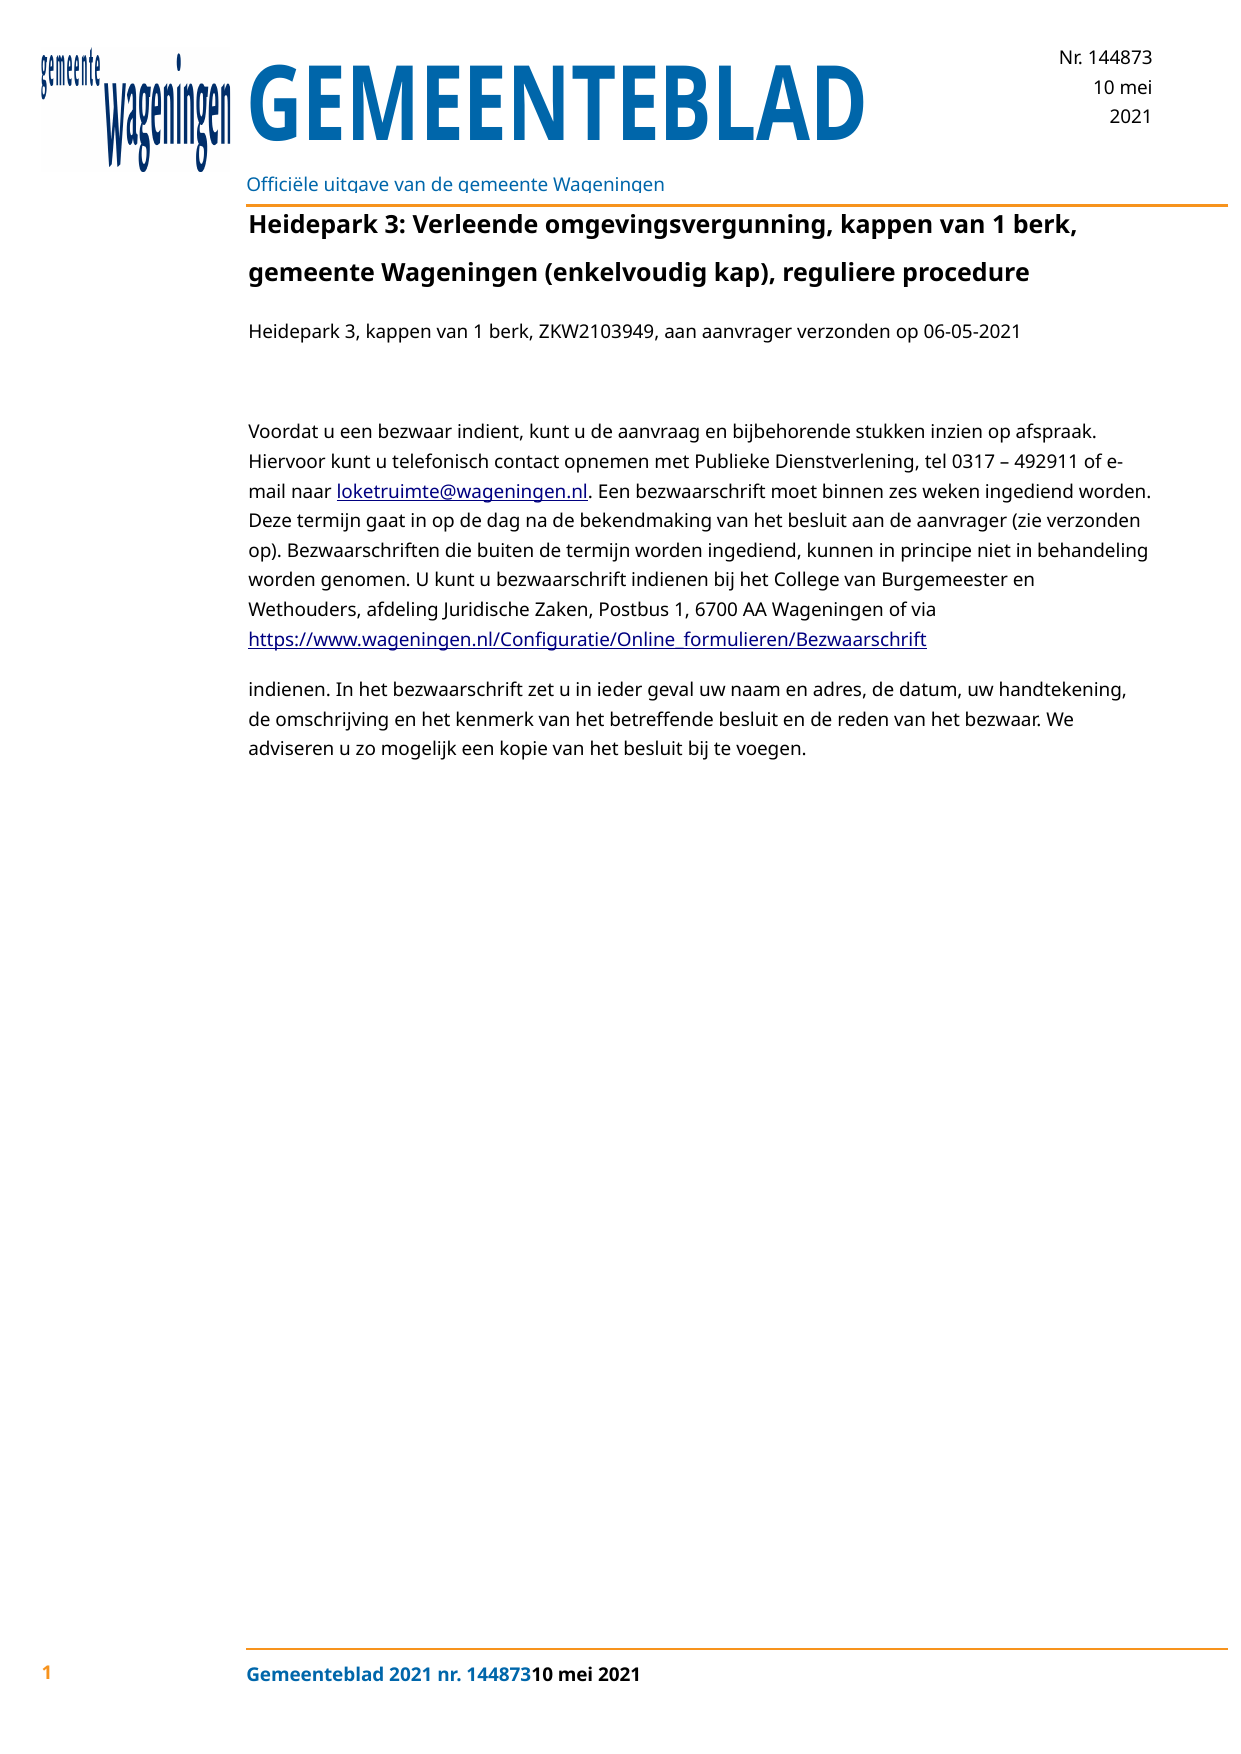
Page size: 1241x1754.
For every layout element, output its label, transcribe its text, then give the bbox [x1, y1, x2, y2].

text Heidepark 3, kappen van 1 berk, ZKW2103949, aan aanvrager verzonden op 06-05-2021 [248, 318, 1152, 344]
picture [41, 47, 231, 172]
text Heidepark 3: Verleende omgevingsvergunning, kappen van 1 berk, gemeente Wageningen (enkelvoudig kap), reguliere procedure [248, 207, 1152, 288]
text Voordat u een bezwaar indient, kunt u de aanvraag en bijbehorende stukken inzien op afspraak. Hiervoor kunt u telefonisch contact opnemen met Publieke Dienstverlening, tel 0317 – 492911 of e-mail naar loketruimte@wageningen.nl. Een bezwaarschrift moet binnen zes weken ingediend worden. Deze termijn gaat in op de dag na de bekendmaking van het besluit aan de aanvrager (zie verzonden op). Bezwaarschriften die buiten de termijn worden ingediend, kunnen in principe niet in behandeling worden genomen. U kunt u bezwaarschrift indienen bij het College van Burgemeester en Wethouders, afdeling Juridische Zaken, Postbus 1, 6700 AA Wageningen of via https://www.wageningen.nl/Configuratie/Online_formulieren/Bezwaarschrift [248, 419, 1152, 652]
text indienen. In het bezwaarschrift zet u in ieder geval uw naam en adres, de datum, uw handtekening, de omschrijving en het kenmerk van het betreffende besluit en de reden van het bezwaar. We adviseren u zo mogelijk een kopie van het besluit bij te voegen. [248, 676, 1152, 761]
